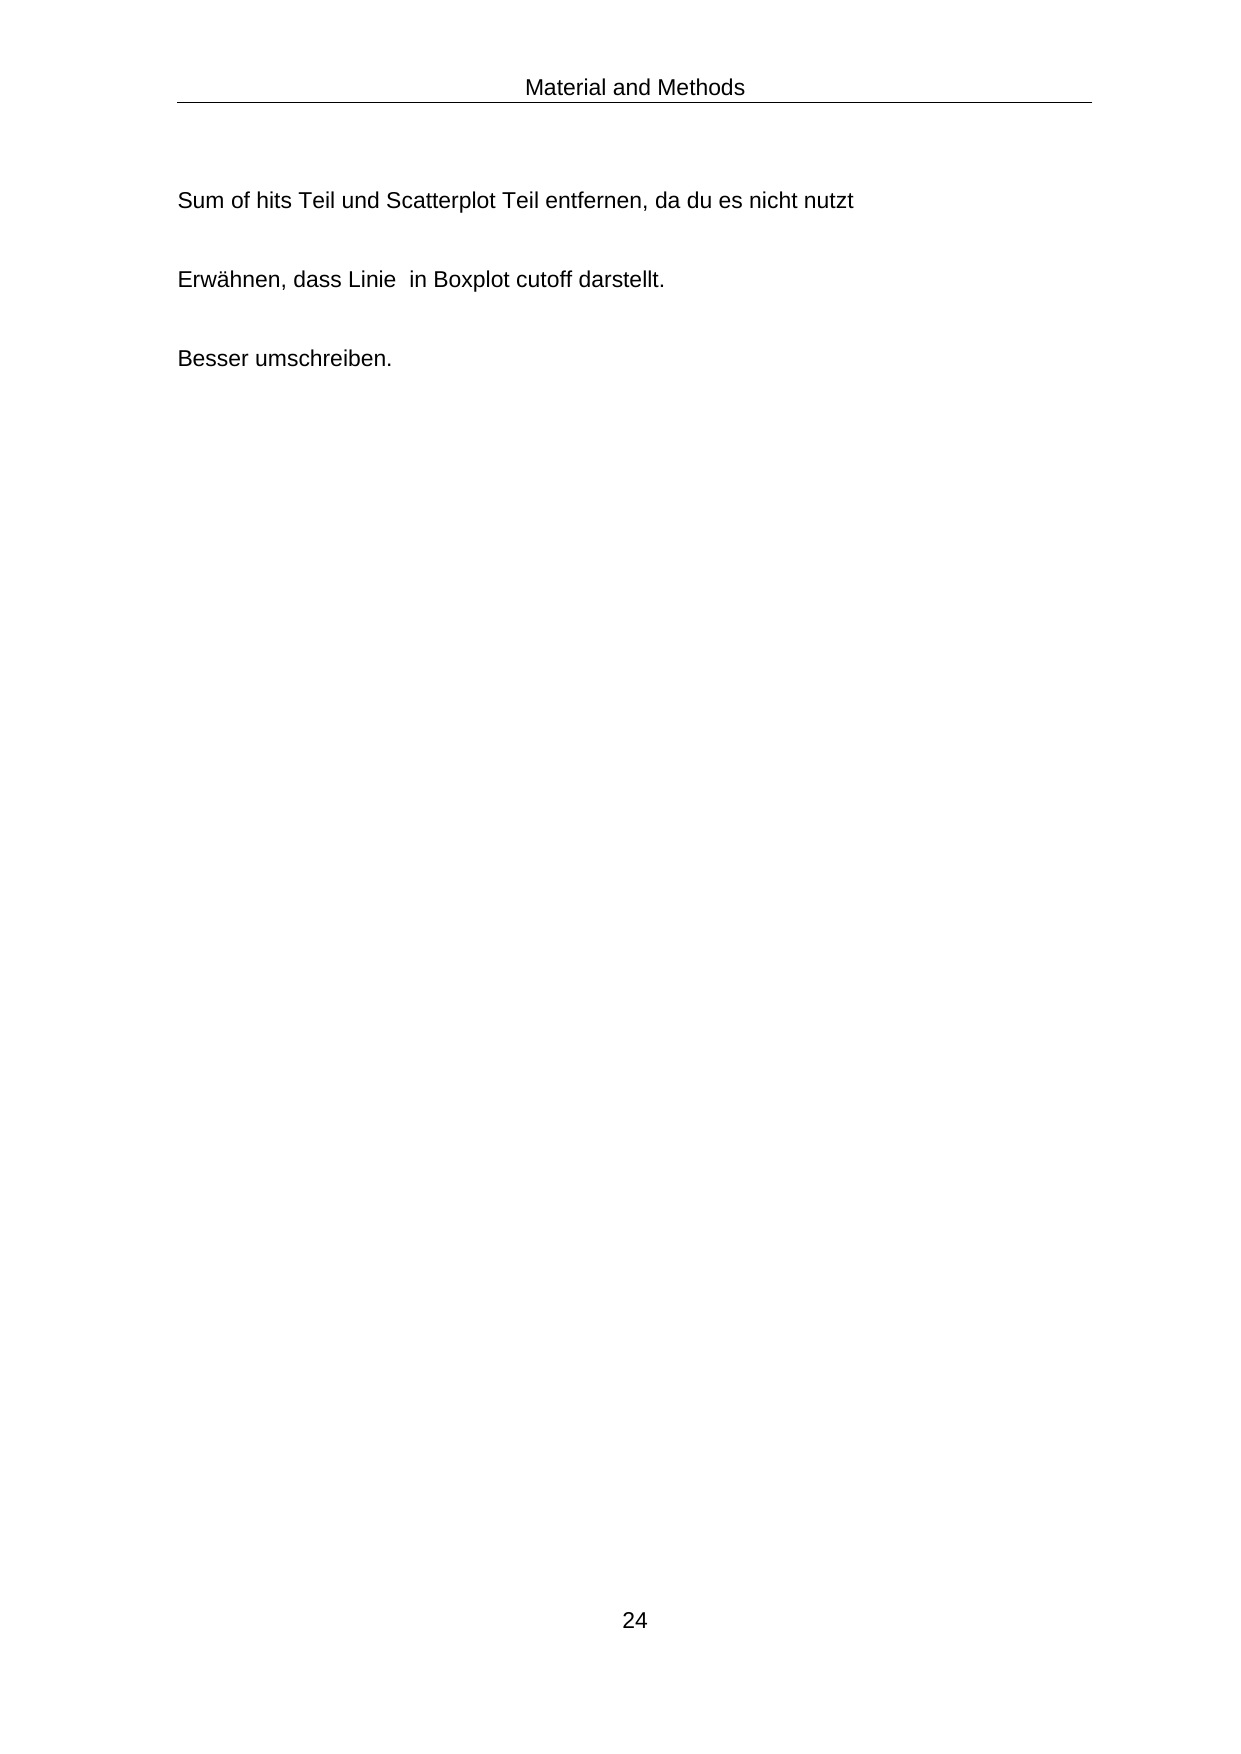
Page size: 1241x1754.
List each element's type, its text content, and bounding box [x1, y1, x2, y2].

text Besser umschreiben. [177, 345, 1092, 371]
text Sum of hits Teil und Scatterplot Teil entfernen, da du es nicht nutzt [177, 187, 1092, 213]
text Erwähnen, dass Linie in Boxplot cutoff darstellt. [177, 266, 1092, 292]
